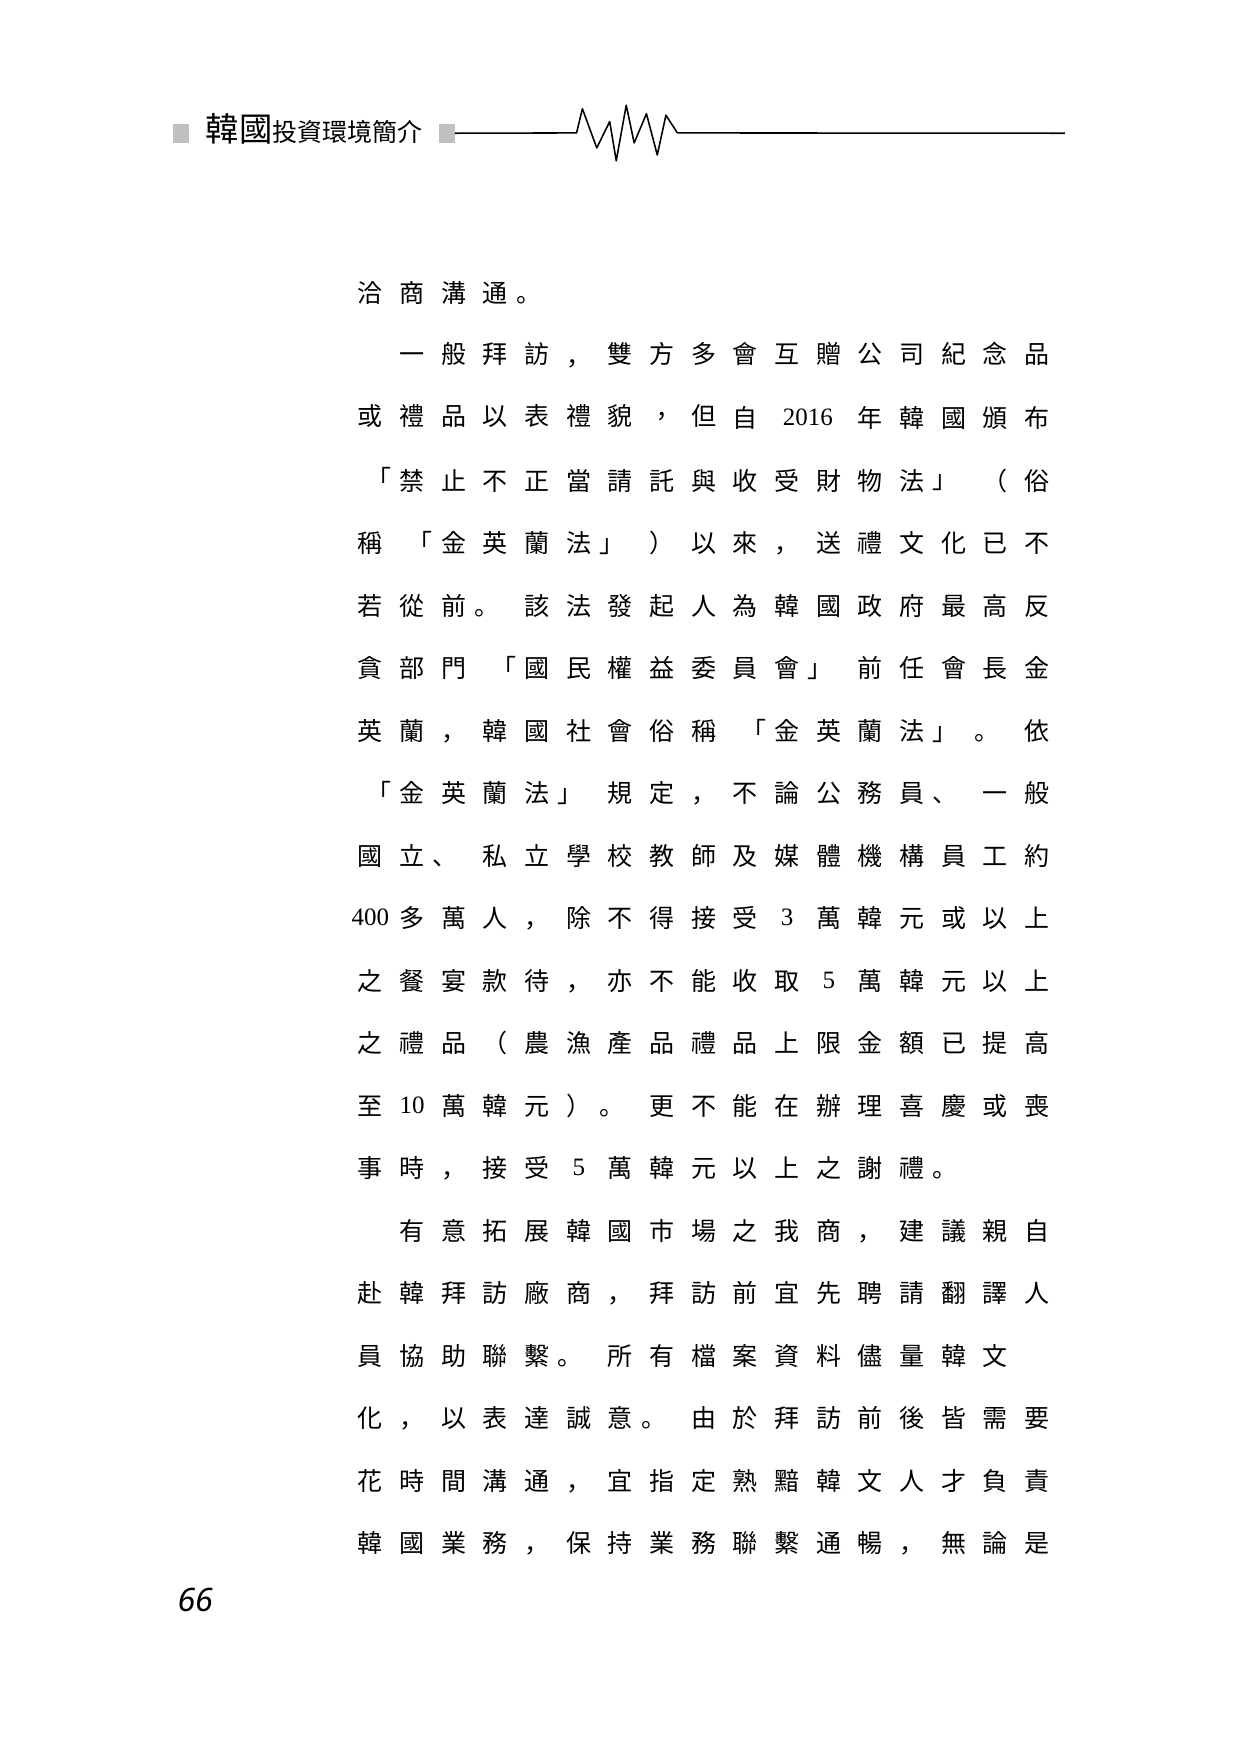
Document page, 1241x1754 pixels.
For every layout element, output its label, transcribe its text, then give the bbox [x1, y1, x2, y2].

text 有意拓展韓國市場之我商，建議親自赴韓拜訪廠商，拜訪前宜先聘請翻譯人員協助聯繫。所有檔案資料儘量韓文化，以表達誠意。由於拜訪前後皆需要花時間溝通，宜指定熟黯韓文人才負責韓國業務，保持業務聯繫通暢，無論是 [330, 1188, 1058, 1563]
text 洽商溝通。 [330, 250, 1058, 313]
text 一般拜訪，雙方多會互贈公司紀念品或禮品以表禮貌，但自2016年韓國頒布「禁止不正當請託與收受財物法」（俗稱「金英蘭法」）以來，送禮文化已不若從前。該法發起人為韓國政府最高反貪部門「國民權益委員會」前任會長金英蘭，韓國社會俗稱「金英蘭法」。依「金英蘭法」規定，不論公務員、一般國立、私立學校教師及媒體機構員工約400多萬人，除不得接受3萬韓元或以上之餐宴款待，亦不能收取5萬韓元以上之禮品（農漁產品禮品上限金額已提高至10萬韓元）。更不能在辦理喜慶或喪事時，接受5萬韓元以上之謝禮。 [330, 313, 1058, 1188]
